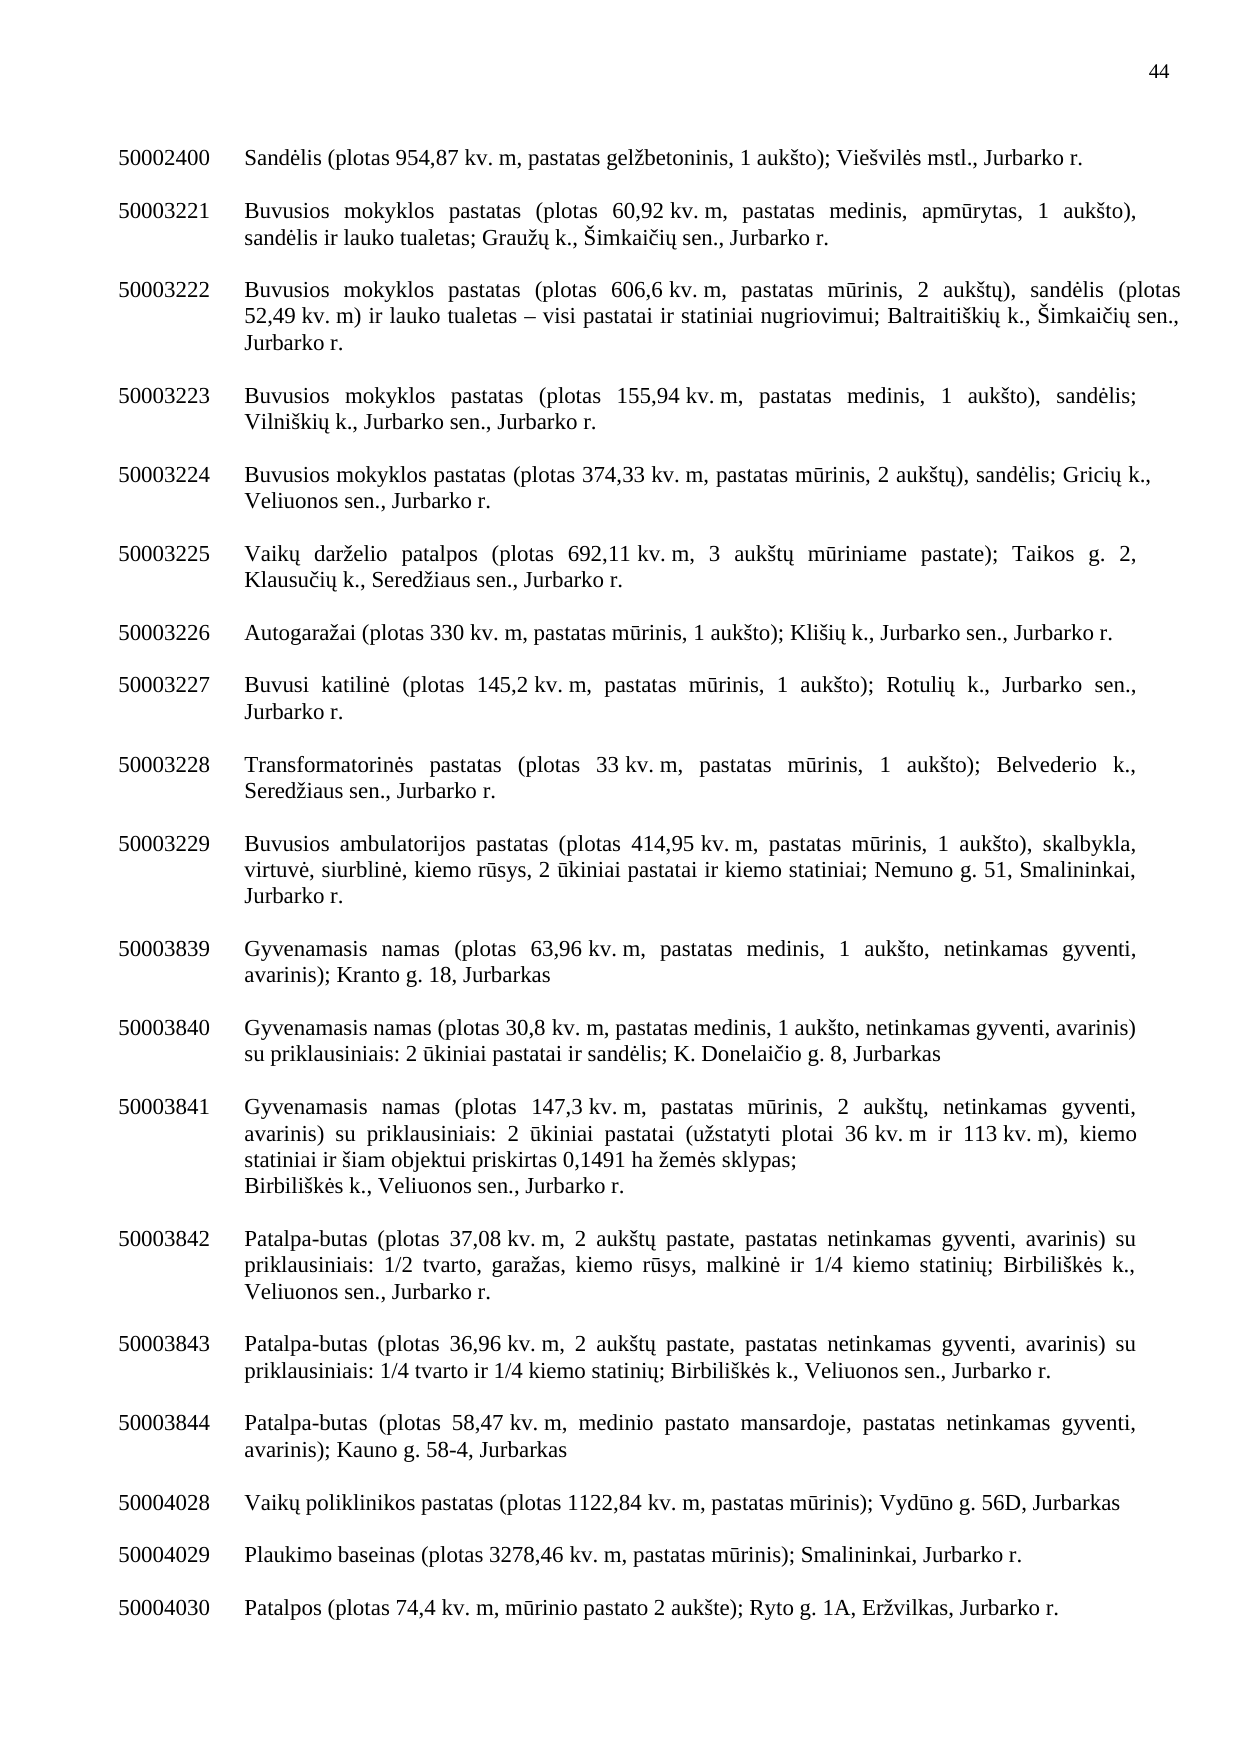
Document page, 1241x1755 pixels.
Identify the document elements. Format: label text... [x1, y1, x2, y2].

table_cell Patalpa-butas (plotas 37,08 kv. m, 2 aukštų pastate, pastatas netinkamas gyventi, avarinis) su priklausiniais: 1/2 tvarto, garažas, kiemo rūsys, malkinė ir 1/4 kiemo statinių; Birbiliškės k., Veliuonos sen., Jurbarko r. [233, 1225, 1148, 1304]
table_cell 50003225 [101, 540, 233, 592]
table_cell Buvusios mokyklos pastatas (plotas 374,33 kv. m, pastatas mūrinis, 2 aukštų), sandėlis; Gricių k., Veliuonos sen., Jurbarko r. [233, 461, 1163, 513]
table_cell Buvusios mokyklos pastatas (plotas 155,94 kv. m, pastatas medinis, 1 aukšto), sandėlis; Vilniškių k., Jurbarko sen., Jurbarko r. [233, 382, 1148, 434]
table_cell [101, 118, 1198, 144]
table_cell [101, 1067, 1198, 1093]
table_cell [101, 1383, 1198, 1409]
table_cell Buvusios mokyklos pastatas (plotas 606,6 kv. m, pastatas mūrinis, 2 aukštų), sandėlis (plotas 52,49 kv. m) ir lauko tualetas – visi pastatai ir statiniai nugriovimui; Baltraitiškių k., Šimkaičių sen., Jurbarko r. [233, 276, 1192, 355]
table_cell [101, 803, 1198, 830]
table_cell 50003229 [101, 830, 233, 909]
table_cell [101, 1515, 1198, 1541]
table_cell [101, 1304, 1198, 1330]
table_cell [101, 355, 1198, 382]
table_cell [1163, 672, 1178, 724]
table_cell 50003228 [101, 751, 233, 803]
table_cell [1178, 540, 1192, 592]
table_cell [101, 514, 1198, 540]
table_cell [1193, 1410, 1198, 1462]
table_cell [1178, 1330, 1192, 1383]
table_cell [1193, 197, 1198, 250]
table_cell [1178, 1093, 1192, 1199]
table_cell [1178, 1594, 1192, 1620]
table_cell Vaikų poliklinikos pastatas (plotas 1122,84 kv. m, pastatas mūrinis); Vydūno g. 56D, Jurbarkas [233, 1489, 1148, 1515]
table_cell [1163, 1594, 1178, 1620]
table_cell [1193, 672, 1198, 724]
table_cell [1193, 276, 1198, 355]
table_cell [1193, 619, 1198, 645]
table_cell [1193, 1594, 1198, 1620]
table_cell [101, 1462, 1198, 1488]
table_cell [1193, 461, 1198, 513]
table_cell [1163, 382, 1178, 434]
table_cell 50004028 [101, 1489, 233, 1515]
table_cell [1163, 1541, 1178, 1568]
table_cell [1178, 1541, 1192, 1568]
table_cell [1148, 197, 1163, 250]
table_cell [101, 909, 1198, 935]
table_cell [1178, 1489, 1192, 1515]
table_cell [1163, 145, 1178, 171]
table_cell [101, 593, 1198, 619]
table_cell [1148, 1014, 1163, 1067]
table_cell Sandėlis (plotas 954,87 kv. m, pastatas gelžbetoninis, 1 aukšto); Viešvilės mstl., Jurbarko r. [233, 145, 1148, 171]
table_cell 50004029 [101, 1541, 233, 1568]
table_cell [1148, 1489, 1163, 1515]
table_cell [1178, 145, 1192, 171]
table_cell [1148, 619, 1163, 645]
table_cell Gyvenamasis namas (plotas 147,3 kv. m, pastatas mūrinis, 2 aukštų, netinkamas gyventi, avarinis) su priklausiniais: 2 ūkiniai pastatai (užstatyti plotai 36 kv. m ir 113 kv. m), kiemo statiniai ir šiam objektui priskirtas 0,1491 ha žemės sklypas; Birbiliškės k., Veliuonos sen., Jurbarko r. [233, 1093, 1148, 1199]
table_cell [1163, 1014, 1178, 1067]
table_cell Vaikų darželio patalpos (plotas 692,11 kv. m, 3 aukštų mūriniame pastate); Taikos g. 2, Klausučių k., Seredžiaus sen., Jurbarko r. [233, 540, 1148, 592]
table_cell [1178, 619, 1192, 645]
table_cell [1148, 751, 1163, 803]
table_cell [101, 250, 1198, 276]
table_cell [1148, 1330, 1163, 1383]
table_cell Autogaražai (plotas 330 kv. m, pastatas mūrinis, 1 aukšto); Klišių k., Jurbarko sen., Jurbarko r. [233, 619, 1148, 645]
table_cell 50003843 [101, 1330, 233, 1383]
table_cell [1148, 540, 1163, 592]
table_cell [1148, 1410, 1163, 1462]
table_cell 50003839 [101, 935, 233, 988]
table_cell [1163, 1093, 1178, 1199]
table_cell [1193, 1225, 1198, 1304]
table_cell 50003223 [101, 382, 233, 434]
table_cell [1163, 751, 1178, 803]
table_cell Plaukimo baseinas (plotas 3278,46 kv. m, pastatas mūrinis); Smalininkai, Jurbarko r. [233, 1541, 1148, 1568]
table_cell [1178, 197, 1192, 250]
table_cell [1148, 1093, 1163, 1199]
table_cell 50003840 [101, 1014, 233, 1067]
table_cell [1163, 540, 1178, 592]
table_cell [1193, 830, 1198, 909]
table_cell [1148, 1225, 1163, 1304]
table_cell [1163, 1330, 1178, 1383]
table_cell [1193, 935, 1198, 988]
table_cell 50003841 [101, 1093, 233, 1199]
table_cell [1193, 1489, 1198, 1515]
table_cell [1163, 619, 1178, 645]
table_cell Patalpa-butas (plotas 58,47 kv. m, medinio pastato mansardoje, pastatas netinkamas gyventi, avarinis); Kauno g. 58-4, Jurbarkas [233, 1410, 1148, 1462]
table_cell [1148, 935, 1163, 988]
table_cell 50003224 [101, 461, 233, 513]
table_cell [1178, 461, 1192, 513]
table_cell [1178, 382, 1192, 434]
table_cell Gyvenamasis namas (plotas 30,8 kv. m, pastatas medinis, 1 aukšto, netinkamas gyventi, avarinis) su priklausiniais: 2 ūkiniai pastatai ir sandėlis; K. Donelaičio g. 8, Jurbarkas [233, 1014, 1148, 1067]
table_cell [1163, 1410, 1178, 1462]
table_cell 50003844 [101, 1410, 233, 1462]
table_cell [1178, 935, 1192, 988]
table_cell [101, 724, 1198, 751]
table_cell [101, 434, 1198, 461]
table_cell [1163, 1489, 1178, 1515]
table_cell [1148, 145, 1163, 171]
table_cell [1163, 830, 1178, 909]
table_cell 50003221 [101, 197, 233, 250]
table_cell Buvusios mokyklos pastatas (plotas 60,92 kv. m, pastatas medinis, apmūrytas, 1 aukšto), sandėlis ir lauko tualetas; Graužų k., Šimkaičių sen., Jurbarko r. [233, 197, 1148, 250]
table_cell [1193, 382, 1198, 434]
table_cell [1193, 1541, 1198, 1568]
table_cell [1178, 830, 1192, 909]
table_cell [1163, 1225, 1178, 1304]
table_cell [101, 1568, 1198, 1594]
table_cell [1178, 751, 1192, 803]
table_cell [1148, 830, 1163, 909]
table_cell [101, 1199, 1198, 1225]
table_cell [101, 171, 1198, 197]
table_cell [1163, 461, 1178, 513]
table_cell [101, 988, 1198, 1014]
table_cell Patalpa-butas (plotas 36,96 kv. m, 2 aukštų pastate, pastatas netinkamas gyventi, avarinis) su priklausiniais: 1/4 tvarto ir 1/4 kiemo statinių; Birbiliškės k., Veliuonos sen., Jurbarko r. [233, 1330, 1148, 1383]
table_cell [101, 645, 1198, 672]
table_cell 50003222 [101, 276, 233, 355]
table_cell [1178, 1225, 1192, 1304]
table_cell 50003226 [101, 619, 233, 645]
table_cell [1193, 1093, 1198, 1199]
table_cell 50003842 [101, 1225, 233, 1304]
table_cell Buvusi katilinė (plotas 145,2 kv. m, pastatas mūrinis, 1 aukšto); Rotulių k., Jurbarko sen., Jurbarko r. [233, 672, 1148, 724]
table_cell [1178, 1014, 1192, 1067]
table_cell [1178, 1410, 1192, 1462]
table_cell Buvusios ambulatorijos pastatas (plotas 414,95 kv. m, pastatas mūrinis, 1 aukšto), skalbykla, virtuvė, siurblinė, kiemo rūsys, 2 ūkiniai pastatai ir kiemo statiniai; Nemuno g. 51, Smalininkai, Jurbarko r. [233, 830, 1148, 909]
table_cell [1163, 197, 1178, 250]
table_cell [1193, 1330, 1198, 1383]
table_cell 50003227 [101, 672, 233, 724]
table_cell [1148, 1594, 1163, 1620]
table_cell [1178, 672, 1192, 724]
table_cell Gyvenamasis namas (plotas 63,96 kv. m, pastatas medinis, 1 aukšto, netinkamas gyventi, avarinis); Kranto g. 18, Jurbarkas [233, 935, 1148, 988]
table_cell [1193, 145, 1198, 171]
table_cell [1193, 1014, 1198, 1067]
table_cell Transformatorinės pastatas (plotas 33 kv. m, pastatas mūrinis, 1 aukšto); Belvederio k., Seredžiaus sen., Jurbarko r. [233, 751, 1148, 803]
table_cell Patalpos (plotas 74,4 kv. m, mūrinio pastato 2 aukšte); Ryto g. 1A, Eržvilkas, Jurbarko r. [233, 1594, 1148, 1620]
table_cell 50004030 [101, 1594, 233, 1620]
table_cell [1193, 751, 1198, 803]
table_cell [1193, 540, 1198, 592]
table_cell 50002400 [101, 145, 233, 171]
table_cell [1148, 382, 1163, 434]
table_cell [1148, 1541, 1163, 1568]
table_cell [1148, 672, 1163, 724]
table_cell [1163, 935, 1178, 988]
